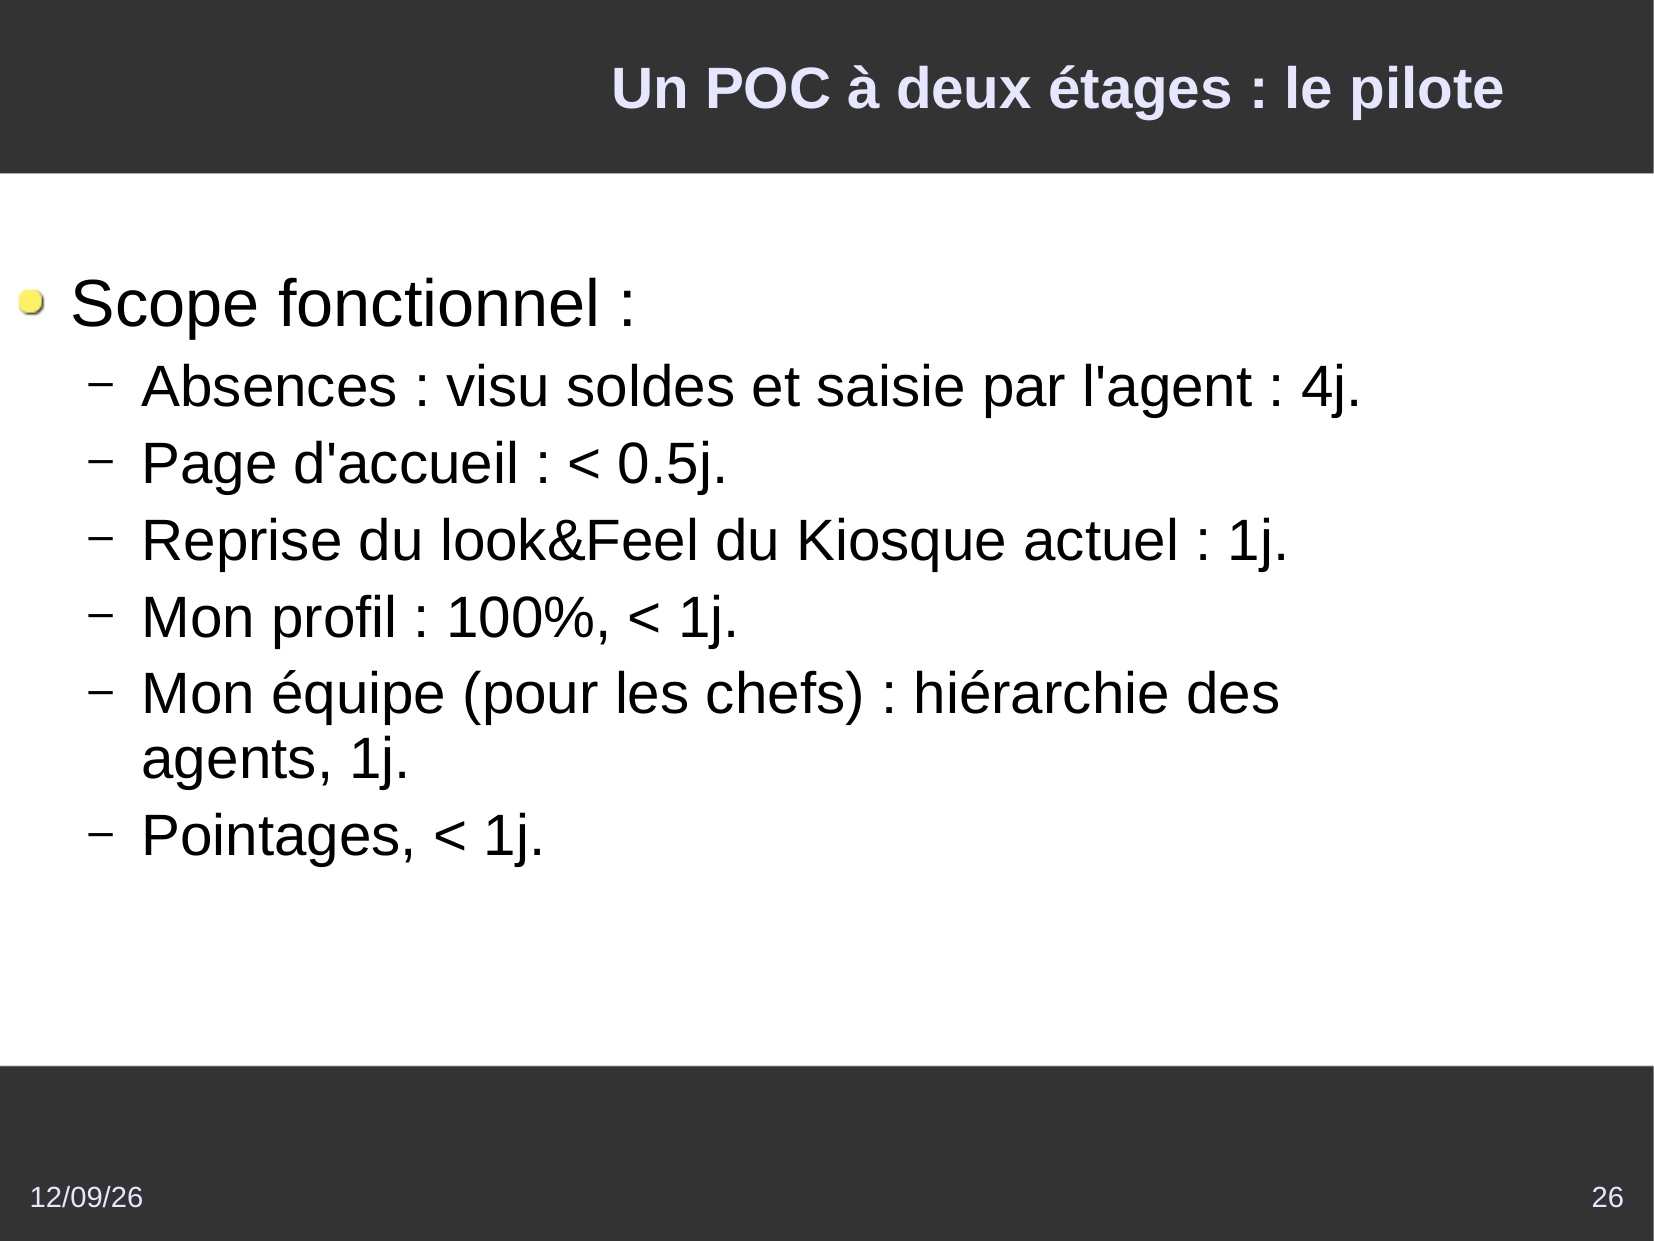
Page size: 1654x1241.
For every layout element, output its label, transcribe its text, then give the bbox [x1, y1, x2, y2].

picture [0, 0, 1654, 1241]
list Scope fonctionnel : Absences : visu soldes et saisie par l'agent : 4j. Page d'accueil : < 0.5j. Reprise du look&Feel du Kiosque actuel : 1j. Mon profil : 100%, < 1j. Mon équipe (pour les chefs) : hiérarchie des agents, 1j. Pointages, < 1j. [0, 265, 1477, 869]
title Un POC à deux étages : le pilote [29, 0, 1506, 178]
